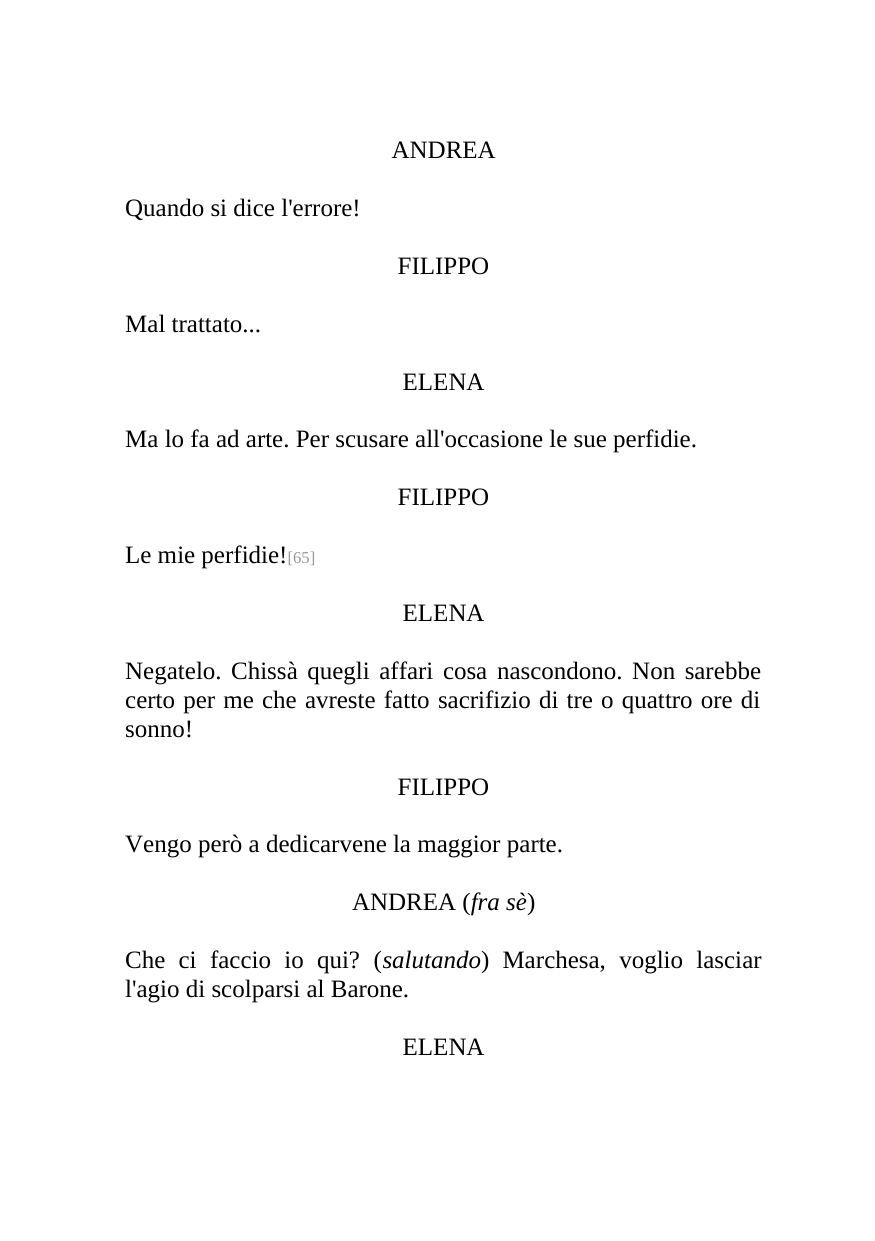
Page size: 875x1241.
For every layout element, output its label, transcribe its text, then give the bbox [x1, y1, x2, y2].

text ANDREA [125, 135, 762, 164]
text ELENA [125, 1032, 762, 1061]
text FILIPPO [125, 251, 762, 279]
text Vengo però a dedicarvene la maggior parte. [125, 829, 762, 858]
text Quando si dice l'errore! [125, 193, 762, 222]
text FILIPPO [125, 482, 762, 511]
text ANDREA (fra sè) [125, 887, 762, 916]
text ELENA [125, 367, 762, 395]
text Ma lo fa ad arte. Per scusare all'occasione le sue perfidie. [125, 424, 762, 453]
text Le mie perfidie![65] [125, 540, 762, 569]
text Negatelo. Chissà quegli affari cosa nascondono. Non sarebbe certo per me che avreste fatto sacrifizio di tre o quattro ore di sonno! [125, 656, 762, 742]
text Che ci faccio io qui? (salutando) Marchesa, voglio lasciar l'agio di scolparsi al Barone. [125, 945, 762, 1003]
text Mal trattato... [125, 309, 762, 337]
text ELENA [125, 598, 762, 627]
text FILIPPO [125, 772, 762, 800]
